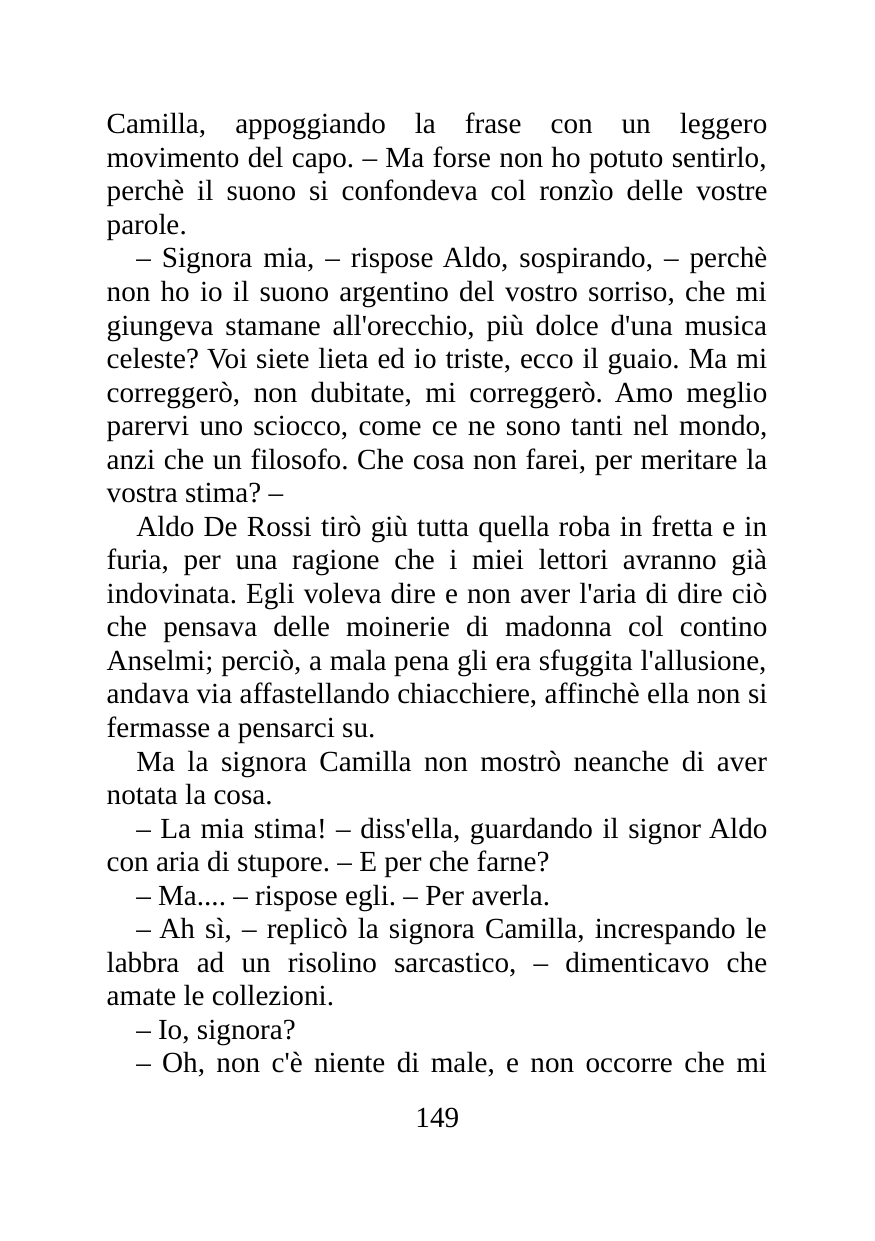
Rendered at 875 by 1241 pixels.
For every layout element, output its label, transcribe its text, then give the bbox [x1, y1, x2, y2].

text ‒ Oh, non c'è niente di male, e non occorre che mi [106, 1046, 768, 1079]
text ‒ La mia stima! ‒ diss'ella, guardando il signor Aldo con aria di stupore. ‒ E per che farne? [106, 811, 768, 878]
text ‒ Ah sì, ‒ replicò la signora Camilla, increspando le labbra ad un risolino sarcastico, ‒ dimenticavo che amate le collezioni. [106, 911, 768, 1012]
text Camilla, appoggiando la frase con un leggero movimento del capo. ‒ Ma forse non ho potuto sentirlo, perchè il suono si confondeva col ronzìo delle vostre parole. [106, 106, 768, 241]
text ‒ Io, signora? [106, 1012, 768, 1046]
text ‒ Signora mia, ‒ rispose Aldo, sospirando, ‒ perchè non ho io il suono argentino del vostro sorriso, che mi giungeva stamane all'orecchio, più dolce d'una musica celeste? Voi siete lieta ed io triste, ecco il guaio. Ma mi correggerò, non dubitate, mi correggerò. Amo meglio parervi uno sciocco, come ce ne sono tanti nel mondo, anzi che un filosofo. Che cosa non farei, per meritare la vostra stima? ‒ [106, 241, 768, 509]
text Ma la signora Camilla non mostrò neanche di aver notata la cosa. [106, 744, 768, 811]
text ‒ Ma.... ‒ rispose egli. ‒ Per averla. [106, 878, 768, 911]
text Aldo De Rossi tirò giù tutta quella roba in fretta e in furia, per una ragione che i miei lettori avranno già indovinata. Egli voleva dire e non aver l'aria di dire ciò che pensava delle moinerie di madonna col contino Anselmi; perciò, a mala pena gli era sfuggita l'allusione, andava via affastellando chiacchiere, affinchè ella non si fermasse a pensarci su. [106, 509, 768, 744]
